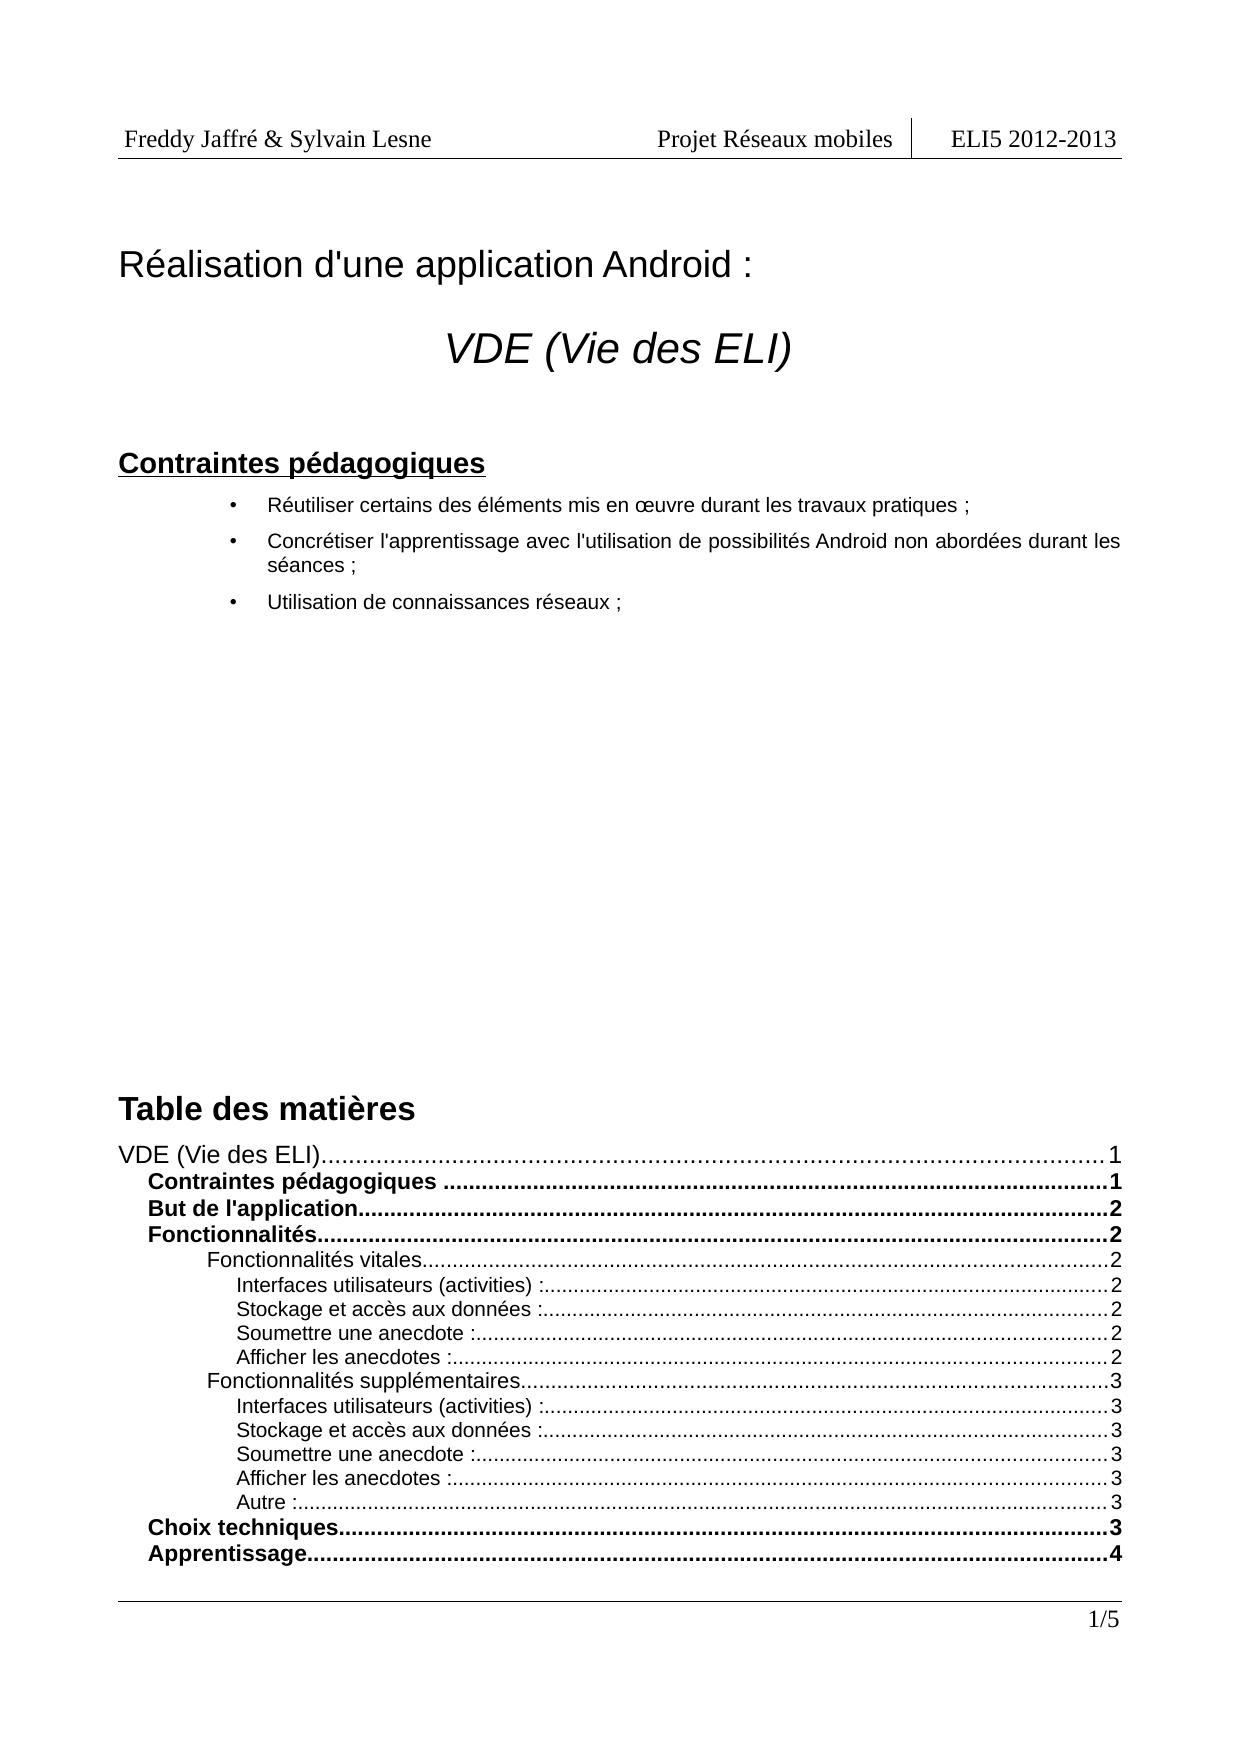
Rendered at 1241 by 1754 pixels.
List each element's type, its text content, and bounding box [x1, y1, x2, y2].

text Soumettre une anecdote : 2 [236, 1321, 1122, 1344]
list Utilisation de connaissances réseaux ; [229, 589, 1122, 614]
text Soumettre une anecdote : 3 [236, 1442, 1122, 1466]
text Interfaces utilisateurs (activities) : 3 [236, 1394, 1122, 1418]
subtitle VDE (Vie des ELI) [118, 323, 1122, 372]
text Stockage et accès aux données : 2 [236, 1297, 1122, 1321]
list Réutiliser certains des éléments mis en œuvre durant les travaux pratiques ; [229, 492, 1122, 517]
subtitle Contraintes pédagogiques [118, 446, 1122, 480]
subtitle Réalisation d'une application Android : [118, 242, 1122, 285]
text Stockage et accès aux données : 3 [236, 1418, 1122, 1442]
text Afficher les anecdotes : 2 [236, 1344, 1122, 1368]
text Interfaces utilisateurs (activities) : 2 [236, 1273, 1122, 1297]
text Contraintes pédagogiques 1 [148, 1168, 1122, 1195]
list Concrétiser l'apprentissage avec l'utilisation de possibilités Android non abordées durant les séances ; [229, 529, 1122, 577]
text Fonctionnalités 2 [148, 1221, 1122, 1247]
text Afficher les anecdotes : 3 [236, 1466, 1122, 1489]
text But de l'application 2 [148, 1195, 1122, 1221]
subtitle Table des matières [118, 1089, 1122, 1127]
text Fonctionnalités supplémentaires 3 [207, 1368, 1122, 1394]
text VDE (Vie des ELI) 1 [118, 1139, 1122, 1168]
text Fonctionnalités vitales 2 [207, 1247, 1122, 1273]
text Choix techniques 3 [148, 1513, 1122, 1540]
text Autre : 3 [236, 1489, 1122, 1513]
text Apprentissage 4 [148, 1540, 1122, 1566]
